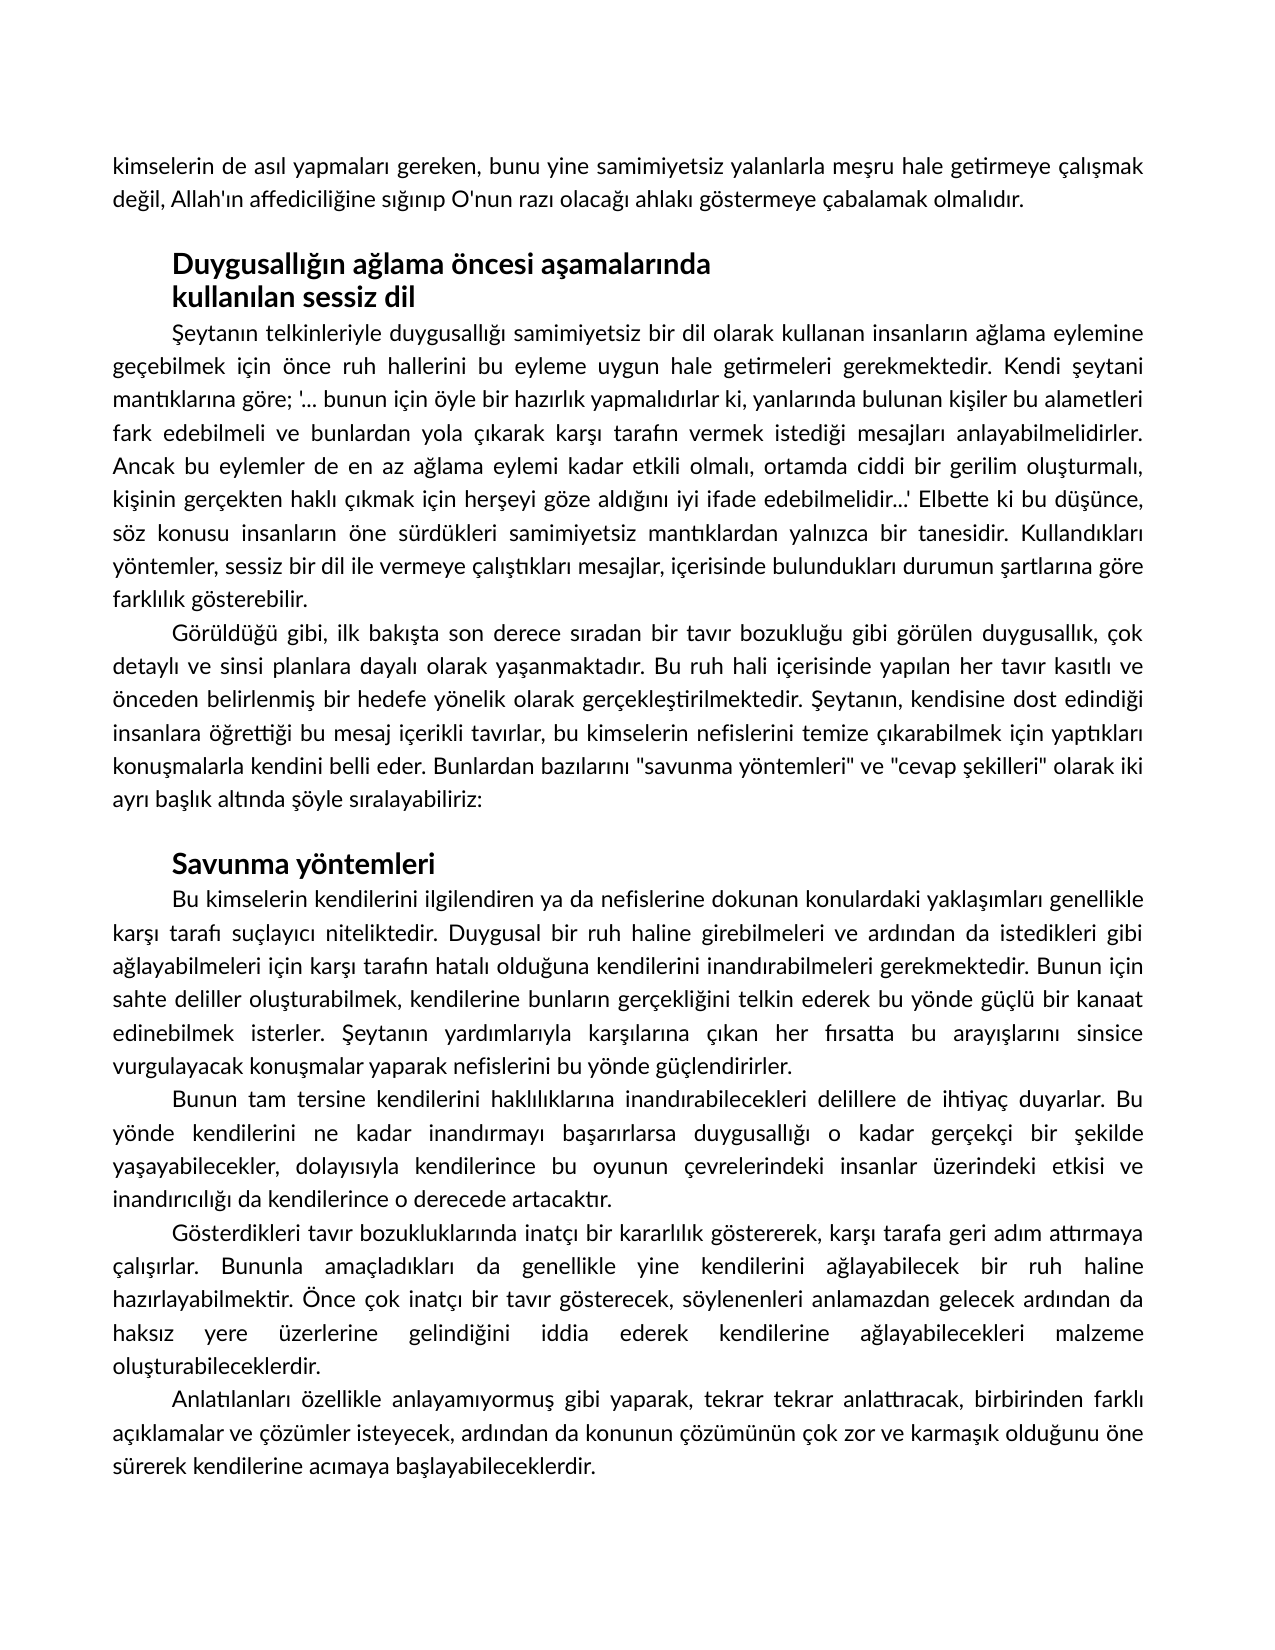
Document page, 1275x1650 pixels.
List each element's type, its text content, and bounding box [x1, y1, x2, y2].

text Anlatılanları özellikle anlayamıyormuş gibi yaparak, tekrar tekrar anlattıracak, birbirinden farklı açıklamalar ve çözümler isteyecek, ardından da konunun çözümünün çok zor ve karmaşık olduğunu öne sürerek kendilerine acımaya başlayabileceklerdir. [112, 1381, 1145, 1481]
text Bu kimselerin kendilerini ilgilendiren ya da nefislerine dokunan konulardaki yaklaşımları genellikle karşı tarafı suçlayıcı niteliktedir. Duygusal bir ruh haline girebilmeleri ve ardından da istedikleri gibi ağlayabilmeleri için karşı tarafın hatalı olduğuna kendilerini inandırabilmeleri gerekmektedir. Bunun için sahte deliller oluşturabilmek, kendilerine bunların gerçekliğini telkin ederek bu yönde güçlü bir kanaat edinebilmek isterler. Şeytanın yardımlarıyla karşılarına çıkan her fırsatta bu arayışlarını sinsice vurgulayacak konuşmalar yaparak nefislerini bu yönde güçlendirirler. [112, 881, 1145, 1081]
text Görüldüğü gibi, ilk bakışta son derece sıradan bir tavır bozukluğu gibi görülen duygusallık, çok detaylı ve sinsi planlara dayalı olarak yaşanmaktadır. Bu ruh hali içerisinde yapılan her tavır kasıtlı ve önceden belirlenmiş bir hedefe yönelik olarak gerçekleştirilmektedir. Şeytanın, kendisine dost edindiği insanlara öğrettiği bu mesaj içerikli tavırlar, bu kimselerin nefislerini temize çıkarabilmek için yaptıkları konuşmalarla kendini belli eder. Bunlardan bazılarını "savunma yöntemleri" ve "cevap şekilleri" olarak iki ayrı başlık altında şöyle sıralayabiliriz: [112, 614, 1145, 814]
text kimselerin de asıl yapmaları gereken, bunu yine samimiyetsiz yalanlarla meşru hale getirmeye çalışmak değil, Allah'ın affediciliğine sığınıp O'nun razı olacağı ahlakı göstermeye çabalamak olmalıdır. [112, 148, 1145, 214]
text Şeytanın telkinleriyle duygusallığı samimiyetsiz bir dil olarak kullanan insanların ağlama eylemine geçebilmek için önce ruh hallerini bu eyleme uygun hale getirmeleri gerekmektedir. Kendi şeytani mantıklarına göre; '... bunun için öyle bir hazırlık yapmalıdırlar ki, yanlarında bulunan kişiler bu alametleri fark edebilmeli ve bunlardan yola çıkarak karşı tarafın vermek istediği mesajları anlayabilmelidirler. Ancak bu eylemler de en az ağlama eylemi kadar etkili olmalı, ortamda ciddi bir gerilim oluşturmalı, kişinin gerçekten haklı çıkmak için herşeyi göze aldığını iyi ifade edebilmelidir...' Elbette ki bu düşünce, söz konusu insanların öne sürdükleri samimiyetsiz mantıklardan yalnızca bir tanesidir. Kullandıkları yöntemler, sessiz bir dil ile vermeye çalıştıkları mesajlar, içerisinde bulundukları durumun şartlarına göre farklılık gösterebilir. [112, 314, 1145, 614]
text Savunma yöntemleri [112, 848, 1145, 881]
text Duygusallığın ağlama öncesi aşamalarında [112, 248, 1145, 281]
text Bunun tam tersine kendilerini haklılıklarına inandırabilecekleri delillere de ihtiyaç duyarlar. Bu yönde kendilerini ne kadar inandırmayı başarırlarsa duygusallığı o kadar gerçekçi bir şekilde yaşayabilecekler, dolayısıyla kendilerince bu oyunun çevrelerindeki insanlar üzerindeki etkisi ve inandırıcılığı da kendilerince o derecede artacaktır. [112, 1081, 1145, 1214]
text kullanılan sessiz dil [112, 281, 1145, 314]
text Gösterdikleri tavır bozukluklarında inatçı bir kararlılık göstererek, karşı tarafa geri adım attırmaya çalışırlar. Bununla amaçladıkları da genellikle yine kendilerini ağlayabilecek bir ruh haline hazırlayabilmektir. Önce çok inatçı bir tavır gösterecek, söylenenleri anlamazdan gelecek ardından da haksız yere üzerlerine gelindiğini iddia ederek kendilerine ağlayabilecekleri malzeme oluşturabileceklerdir. [112, 1214, 1145, 1381]
